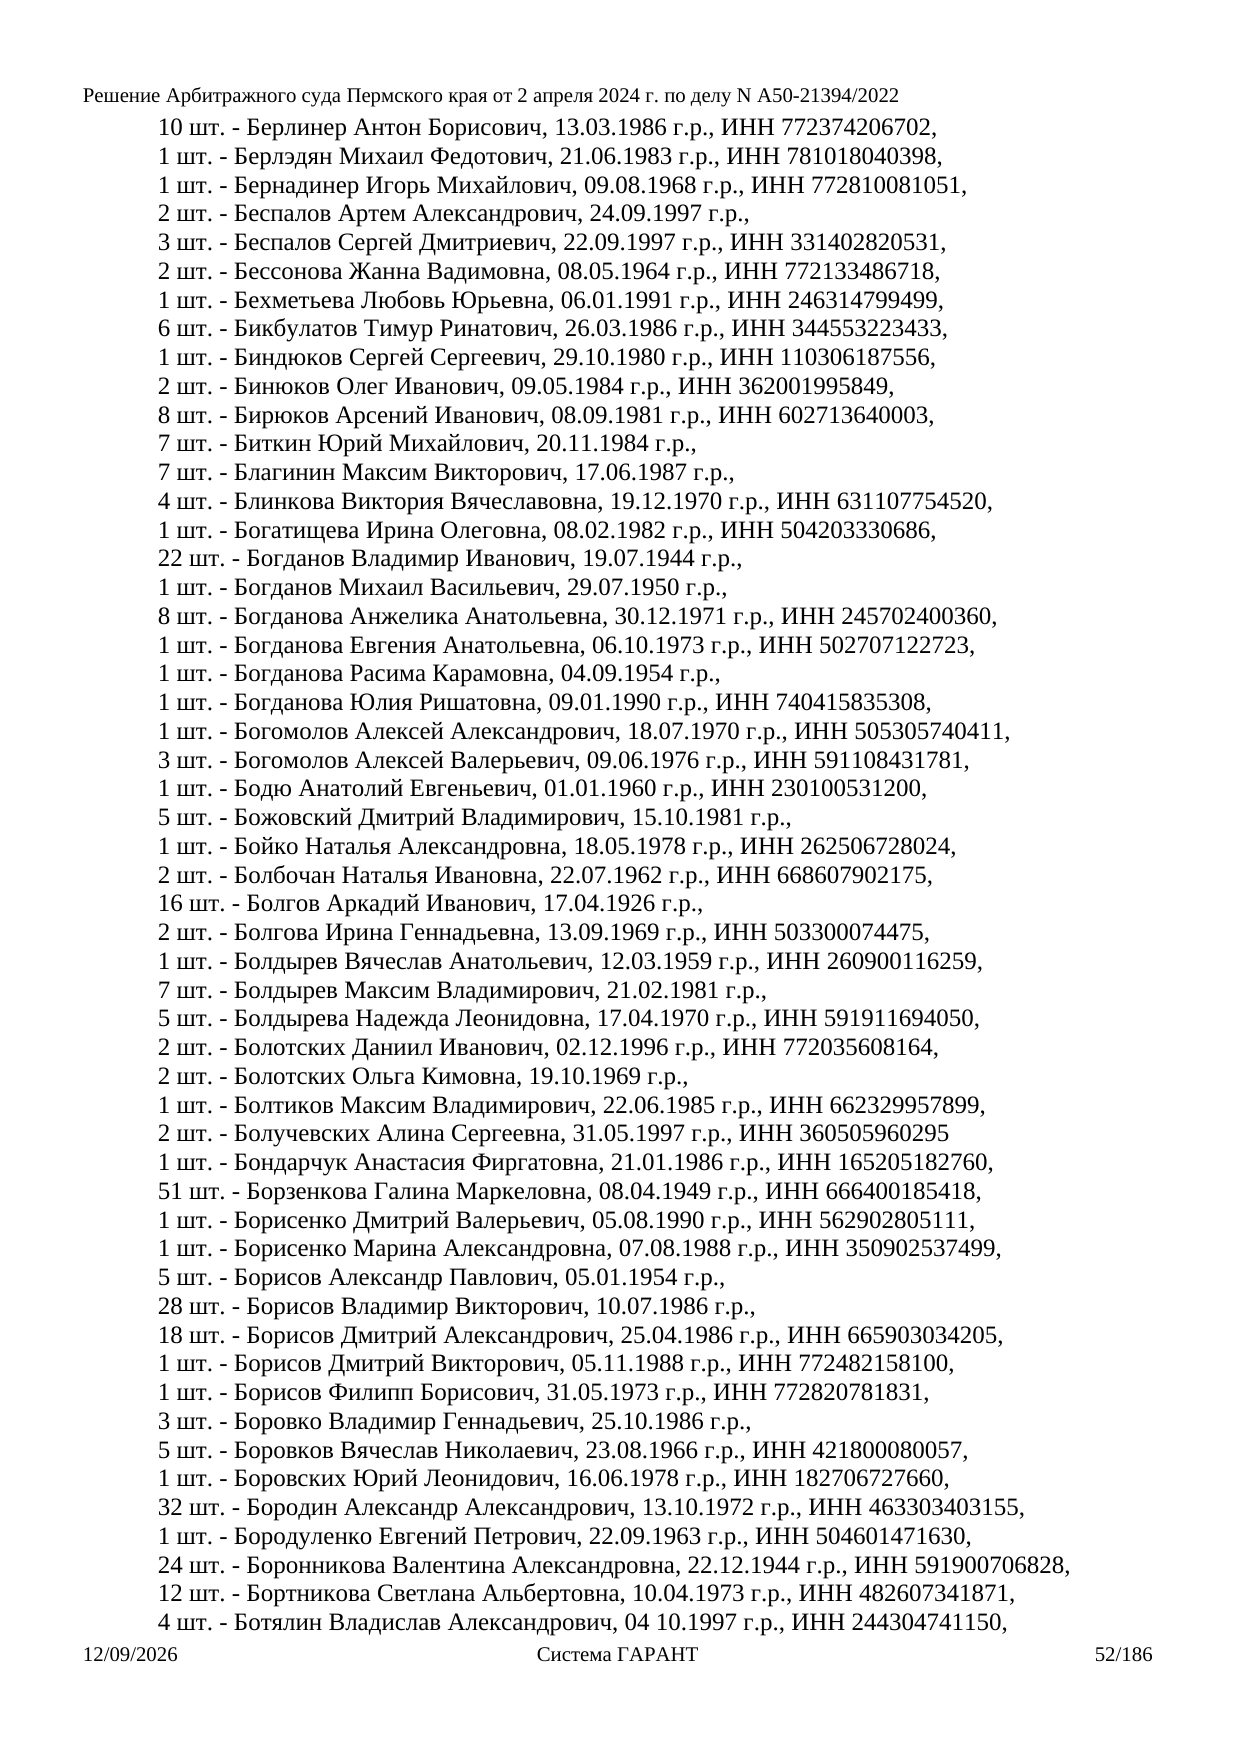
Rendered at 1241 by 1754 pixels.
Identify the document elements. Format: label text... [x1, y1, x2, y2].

text 1 шт. - Богатищева Ирина Олеговна, 08.02.1982 г.р., ИНН 504203330686, [83, 515, 1157, 543]
text 1 шт. - Берлэдян Михаил Федотович, 21.06.1983 г.р., ИНН 781018040398, [83, 141, 1157, 170]
text 1 шт. - Борисенко Дмитрий Валерьевич, 05.08.1990 г.р., ИНН 562902805111, [83, 1205, 1157, 1233]
text 1 шт. - Бондарчук Анастасия Фиргатовна, 21.01.1986 г.р., ИНН 165205182760, [83, 1147, 1157, 1176]
text 1 шт. - Богданова Расима Карамовна, 04.09.1954 г.р., [83, 658, 1157, 687]
text 28 шт. - Борисов Владимир Викторович, 10.07.1986 г.р., [83, 1291, 1157, 1320]
text 12 шт. - Бортникова Светлана Альбертовна, 10.04.1973 г.р., ИНН 482607341871, [83, 1578, 1157, 1607]
text 4 шт. - Ботялин Владислав Александрович, 04 10.1997 г.р., ИНН 244304741150, [83, 1607, 1157, 1636]
text 18 шт. - Борисов Дмитрий Александрович, 25.04.1986 г.р., ИНН 665903034205, [83, 1320, 1157, 1348]
text 24 шт. - Боронникова Валентина Александровна, 22.12.1944 г.р., ИНН 591900706828, [83, 1550, 1157, 1578]
text 1 шт. - Богданова Юлия Ришатовна, 09.01.1990 г.р., ИНН 740415835308, [83, 687, 1157, 716]
text 10 шт. - Берлинер Антон Борисович, 13.03.1986 г.р., ИНН 772374206702, [83, 112, 1157, 141]
text 1 шт. - Бойко Наталья Александровна, 18.05.1978 г.р., ИНН 262506728024, [83, 831, 1157, 860]
text 7 шт. - Болдырев Максим Владимирович, 21.02.1981 г.р., [83, 975, 1157, 1003]
text 4 шт. - Блинкова Виктория Вячеславовна, 19.12.1970 г.р., ИНН 631107754520, [83, 486, 1157, 515]
text 1 шт. - Борисенко Марина Александровна, 07.08.1988 г.р., ИНН 350902537499, [83, 1233, 1157, 1262]
text 2 шт. - Беспалов Артем Александрович, 24.09.1997 г.р., [83, 198, 1157, 227]
text 1 шт. - Бодю Анатолий Евгеньевич, 01.01.1960 г.р., ИНН 230100531200, [83, 773, 1157, 802]
text 2 шт. - Болотских Даниил Иванович, 02.12.1996 г.р., ИНН 772035608164, [83, 1032, 1157, 1061]
text 2 шт. - Болбочан Наталья Ивановна, 22.07.1962 г.р., ИНН 668607902175, [83, 860, 1157, 888]
text 2 шт. - Бинюков Олег Иванович, 09.05.1984 г.р., ИНН 362001995849, [83, 371, 1157, 400]
text 3 шт. - Боровко Владимир Геннадьевич, 25.10.1986 г.р., [83, 1406, 1157, 1435]
text 5 шт. - Боровков Вячеслав Николаевич, 23.08.1966 г.р., ИНН 421800080057, [83, 1435, 1157, 1463]
text 22 шт. - Богданов Владимир Иванович, 19.07.1944 г.р., [83, 543, 1157, 572]
text 2 шт. - Болучевских Алина Сергеевна, 31.05.1997 г.р., ИНН 360505960295 [83, 1118, 1157, 1147]
text 5 шт. - Божовский Дмитрий Владимирович, 15.10.1981 г.р., [83, 802, 1157, 831]
text 2 шт. - Болотских Ольга Кимовна, 19.10.1969 г.р., [83, 1061, 1157, 1090]
text 1 шт. - Бородуленко Евгений Петрович, 22.09.1963 г.р., ИНН 504601471630, [83, 1521, 1157, 1550]
text 1 шт. - Бехметьева Любовь Юрьевна, 06.01.1991 г.р., ИНН 246314799499, [83, 285, 1157, 313]
text 1 шт. - Борисов Дмитрий Викторович, 05.11.1988 г.р., ИНН 772482158100, [83, 1348, 1157, 1377]
text 51 шт. - Борзенкова Галина Маркеловна, 08.04.1949 г.р., ИНН 666400185418, [83, 1176, 1157, 1205]
text 6 шт. - Бикбулатов Тимур Ринатович, 26.03.1986 г.р., ИНН 344553223433, [83, 313, 1157, 342]
text 1 шт. - Богданов Михаил Васильевич, 29.07.1950 г.р., [83, 572, 1157, 601]
text 3 шт. - Богомолов Алексей Валерьевич, 09.06.1976 г.р., ИНН 591108431781, [83, 745, 1157, 773]
text 5 шт. - Болдырева Надежда Леонидовна, 17.04.1970 г.р., ИНН 591911694050, [83, 1003, 1157, 1032]
text 16 шт. - Болгов Аркадий Иванович, 17.04.1926 г.р., [83, 888, 1157, 917]
text 1 шт. - Бернадинер Игорь Михайлович, 09.08.1968 г.р., ИНН 772810081051, [83, 170, 1157, 198]
text 3 шт. - Беспалов Сергей Дмитриевич, 22.09.1997 г.р., ИНН 331402820531, [83, 227, 1157, 256]
text 1 шт. - Биндюков Сергей Сергеевич, 29.10.1980 г.р., ИНН 110306187556, [83, 342, 1157, 371]
text 2 шт. - Болгова Ирина Геннадьевна, 13.09.1969 г.р., ИНН 503300074475, [83, 917, 1157, 946]
text 8 шт. - Богданова Анжелика Анатольевна, 30.12.1971 г.р., ИНН 245702400360, [83, 601, 1157, 630]
text 8 шт. - Бирюков Арсений Иванович, 08.09.1981 г.р., ИНН 602713640003, [83, 400, 1157, 428]
text 2 шт. - Бессонова Жанна Вадимовна, 08.05.1964 г.р., ИНН 772133486718, [83, 256, 1157, 285]
text 1 шт. - Богданова Евгения Анатольевна, 06.10.1973 г.р., ИНН 502707122723, [83, 630, 1157, 658]
text 7 шт. - Биткин Юрий Михайлович, 20.11.1984 г.р., [83, 428, 1157, 457]
text 1 шт. - Богомолов Алексей Александрович, 18.07.1970 г.р., ИНН 505305740411, [83, 716, 1157, 745]
text 1 шт. - Борисов Филипп Борисович, 31.05.1973 г.р., ИНН 772820781831, [83, 1377, 1157, 1406]
text 1 шт. - Болтиков Максим Владимирович, 22.06.1985 г.р., ИНН 662329957899, [83, 1090, 1157, 1118]
text 7 шт. - Благинин Максим Викторович, 17.06.1987 г.р., [83, 457, 1157, 486]
text 5 шт. - Борисов Александр Павлович, 05.01.1954 г.р., [83, 1262, 1157, 1291]
text 32 шт. - Бородин Александр Александрович, 13.10.1972 г.р., ИНН 463303403155, [83, 1492, 1157, 1521]
text 1 шт. - Боровских Юрий Леонидович, 16.06.1978 г.р., ИНН 182706727660, [83, 1463, 1157, 1492]
text 1 шт. - Болдырев Вячеслав Анатольевич, 12.03.1959 г.р., ИНН 260900116259, [83, 946, 1157, 975]
